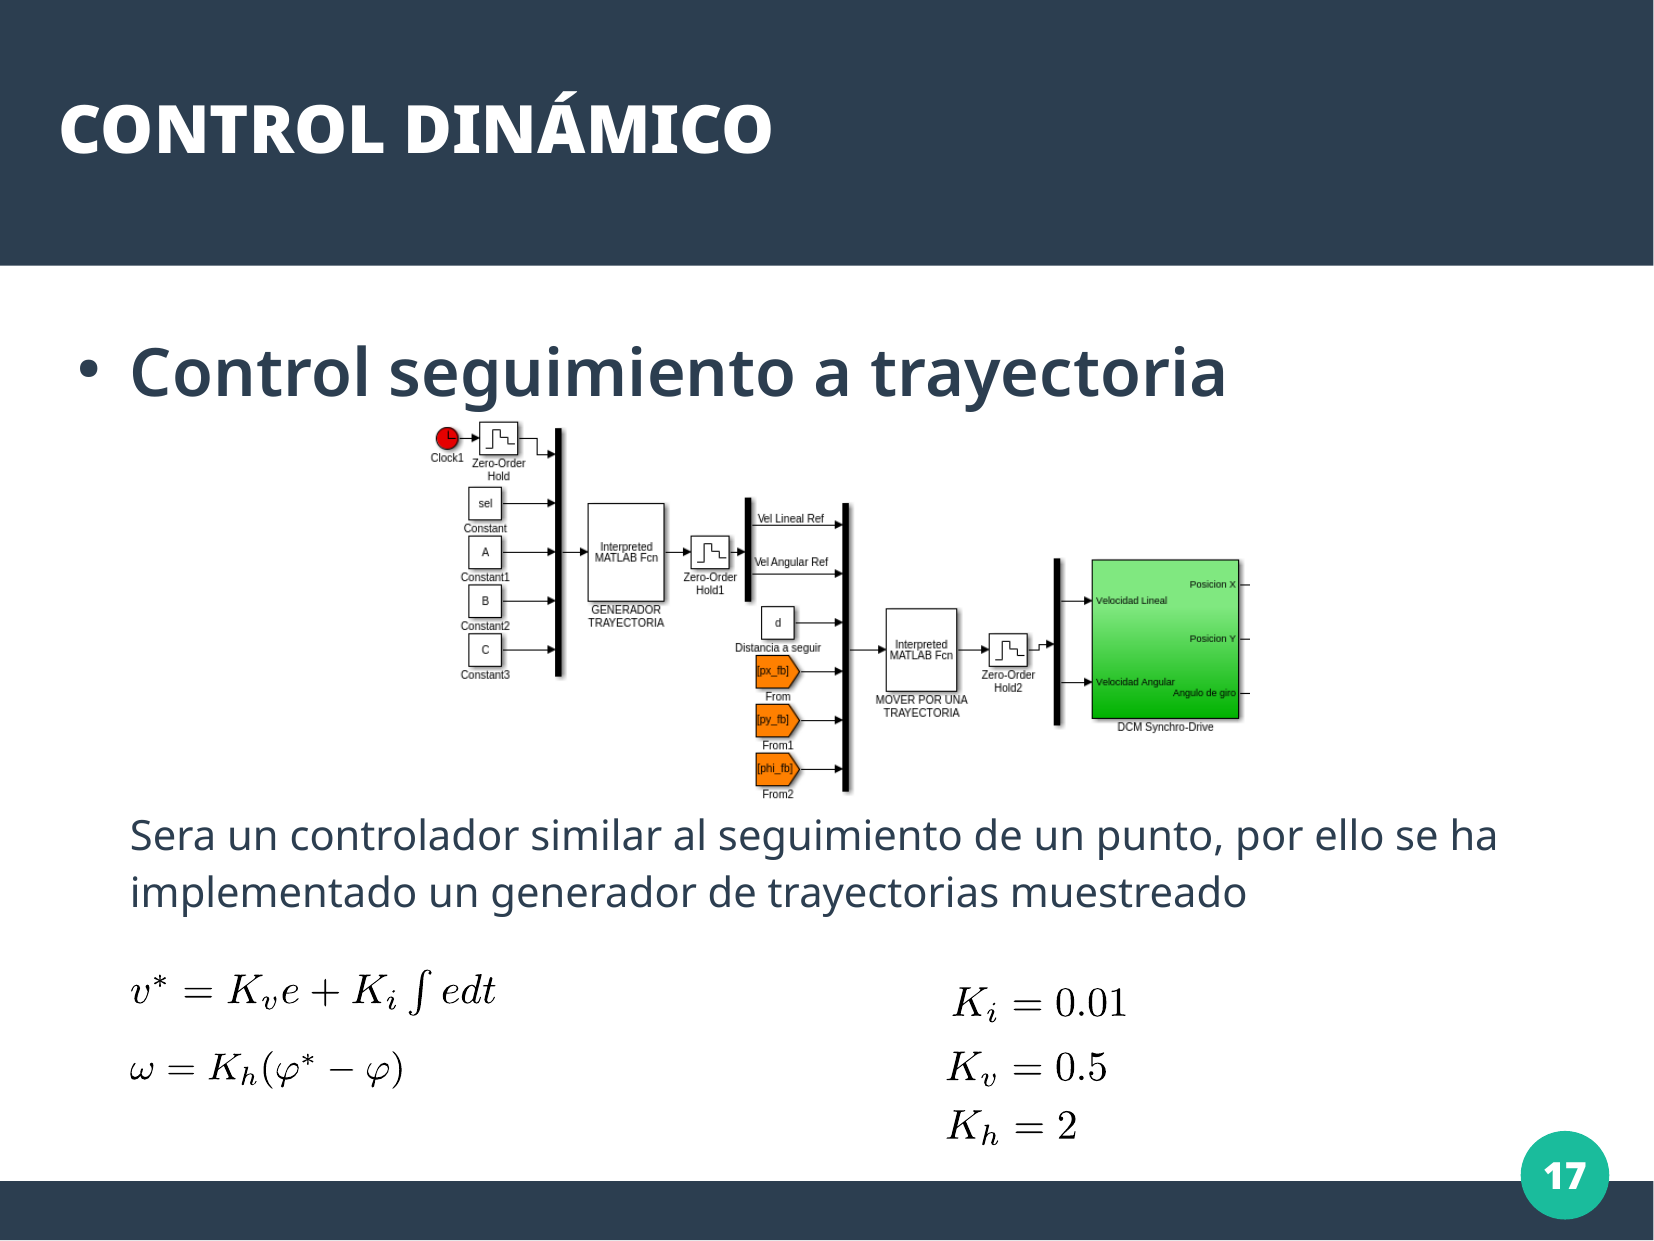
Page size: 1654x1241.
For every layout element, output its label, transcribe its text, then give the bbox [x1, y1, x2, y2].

text_box [944, 1110, 1076, 1146]
picture [425, 413, 1250, 808]
text_box [944, 1051, 1106, 1087]
text_box [950, 987, 1126, 1023]
text_box [129, 969, 496, 1016]
text_box [129, 1051, 402, 1089]
list Control seguimiento a trayectoria Sera un controlador similar al seguimiento de un punto, por ello se ha implementado un generador de trayectorias muestreado [59, 324, 1595, 1152]
title CONTROL DINÁMICO [59, 49, 1595, 207]
